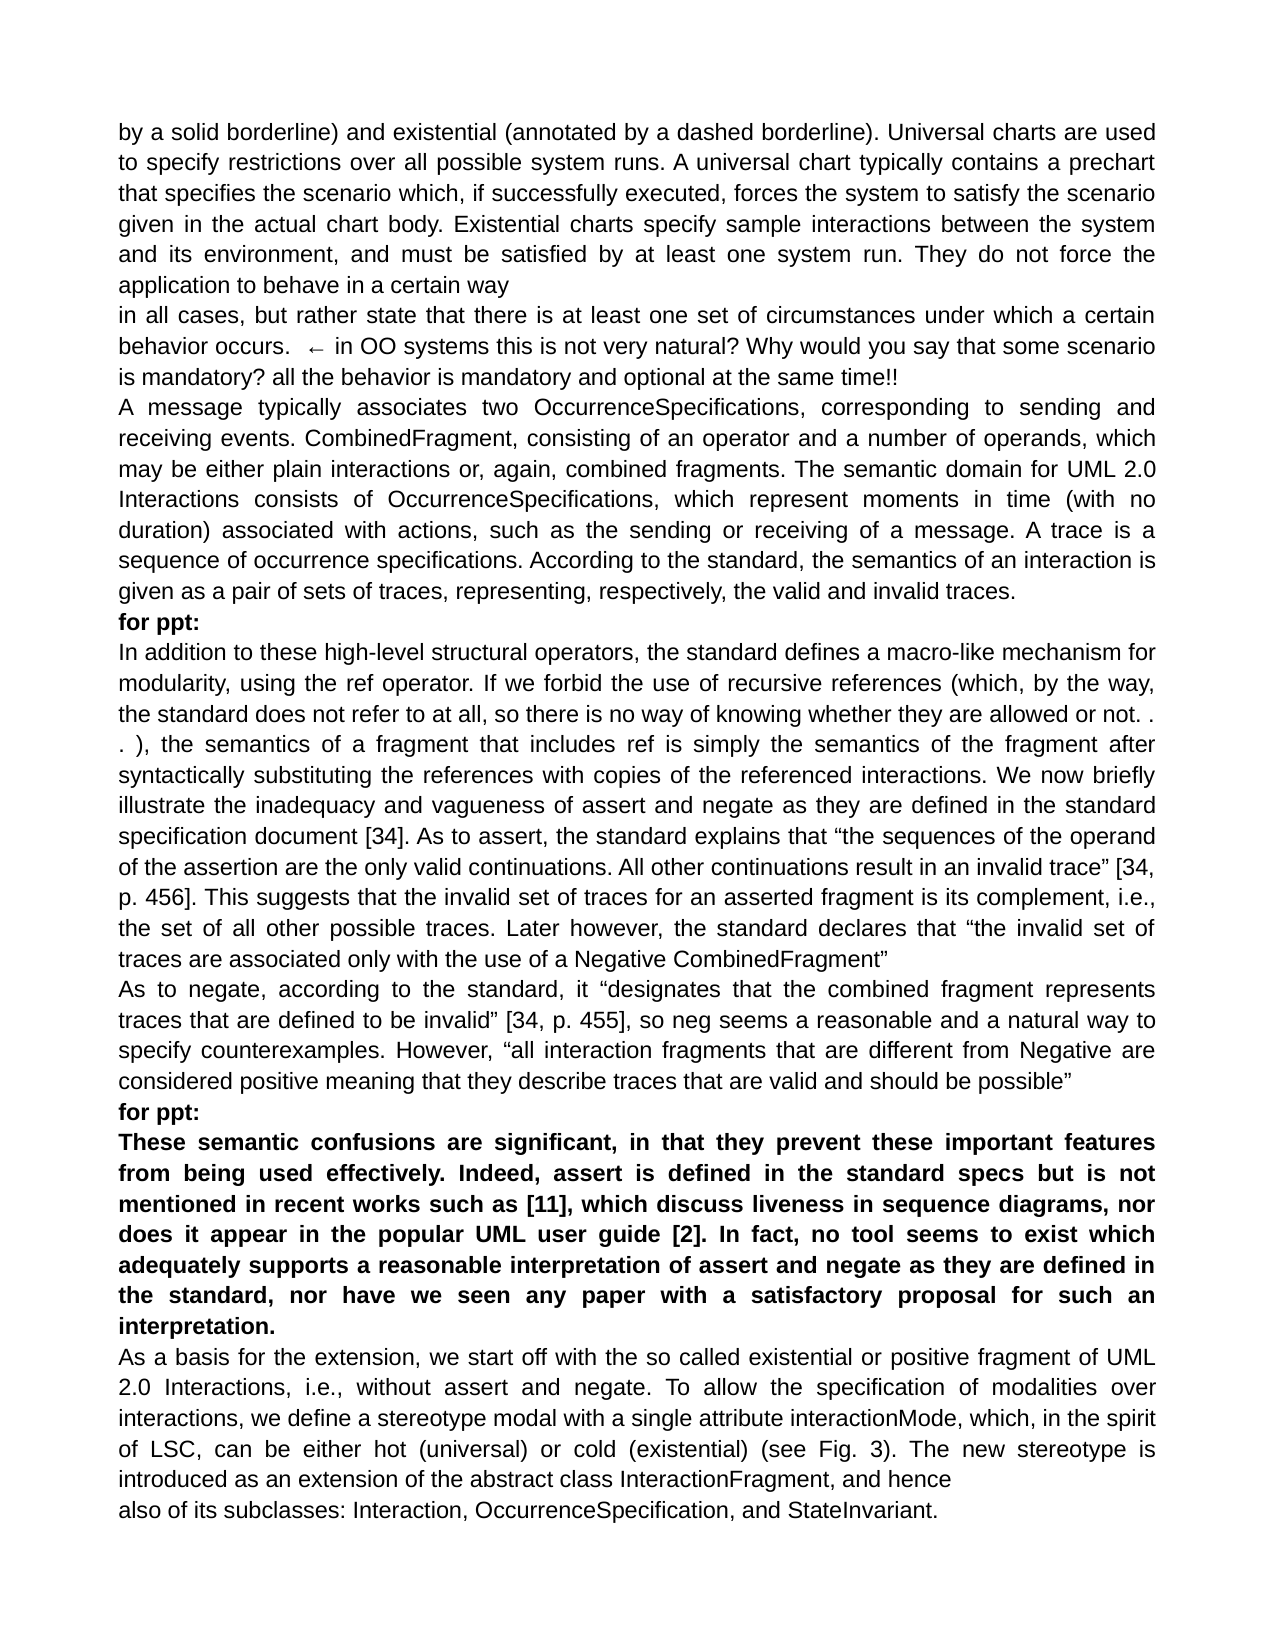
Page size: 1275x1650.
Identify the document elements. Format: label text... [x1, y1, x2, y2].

text These semantic confusions are significant, in that they prevent these important features from being used effectively. Indeed, assert is defined in the standard specs but is not mentioned in recent works such as [11], which discuss liveness in sequence diagrams, nor does it appear in the popular UML user guide [2]. In fact, no tool seems to exist which adequately supports a reasonable interpretation of assert and negate as they are defined in the standard, nor have we seen any paper with a satisfactory proposal for such an interpretation. [118, 1129, 1157, 1339]
text by a solid borderline) and existential (annotated by a dashed borderline). Universal charts are used to specify restrictions over all possible system runs. A universal chart typically contains a prechart that specifies the scenario which, if successfully executed, forces the system to satisfy the scenario given in the actual chart body. Existential charts specify sample interactions between the system and its environment, and must be satisfied by at least one system run. They do not force the application to behave in a certain way [118, 118, 1157, 298]
text in all cases, but rather state that there is at least one set of circumstances under which a certain behavior occurs. ← in OO systems this is not very natural? Why would you say that some scenario is mandatory? all the behavior is mandatory and optional at the same time!! [118, 302, 1157, 390]
text for ppt: [118, 608, 1157, 635]
text In addition to these high-level structural operators, the standard defines a macro-like mechanism for modularity, using the ref operator. If we forbid the use of recursive references (which, by the way, the standard does not refer to at all, so there is no way of knowing whether they are allowed or not. . . ), the semantics of a fragment that includes ref is simply the semantics of the fragment after syntactically substituting the references with copies of the referenced interactions. We now briefly illustrate the inadequacy and vagueness of assert and negate as they are defined in the standard specification document [34]. As to assert, the standard explains that “the sequences of the operand of the assertion are the only valid continuations. All other continuations result in an invalid trace” [34, p. 456]. This suggests that the invalid set of traces for an asserted fragment is its complement, i.e., the set of all other possible traces. Later however, the standard declares that “the invalid set of traces are associated only with the use of a Negative CombinedFragment” [118, 639, 1157, 972]
text also of its subclasses: Interaction, OccurrenceSpecification, and StateInvariant. [118, 1496, 1157, 1523]
text As a basis for the extension, we start off with the so called existential or positive fragment of UML 2.0 Interactions, i.e., without assert and negate. To allow the specification of modalities over interactions, we define a stereotype modal with a single attribute interactionMode, which, in the spirit of LSC, can be either hot (universal) or cold (existential) (see Fig. 3). The new stereotype is introduced as an extension of the abstract class InteractionFragment, and hence [118, 1343, 1157, 1492]
text A message typically associates two OccurrenceSpecifications, corresponding to sending and receiving events. CombinedFragment, consisting of an operator and a number of operands, which may be either plain interactions or, again, combined fragments. The semantic domain for UML 2.0 Interactions consists of OccurrenceSpecifications, which represent moments in time (with no duration) associated with actions, such as the sending or receiving of a message. A trace is a sequence of occurrence specifications. According to the standard, the semantics of an interaction is given as a pair of sets of traces, representing, respectively, the valid and invalid traces. [118, 394, 1157, 604]
text for ppt: [118, 1098, 1157, 1125]
text As to negate, according to the standard, it “designates that the combined fragment represents traces that are defined to be invalid” [34, p. 455], so neg seems a reasonable and a natural way to specify counterexamples. However, “all interaction fragments that are different from Negative are considered positive meaning that they describe traces that are valid and should be possible” [118, 976, 1157, 1094]
